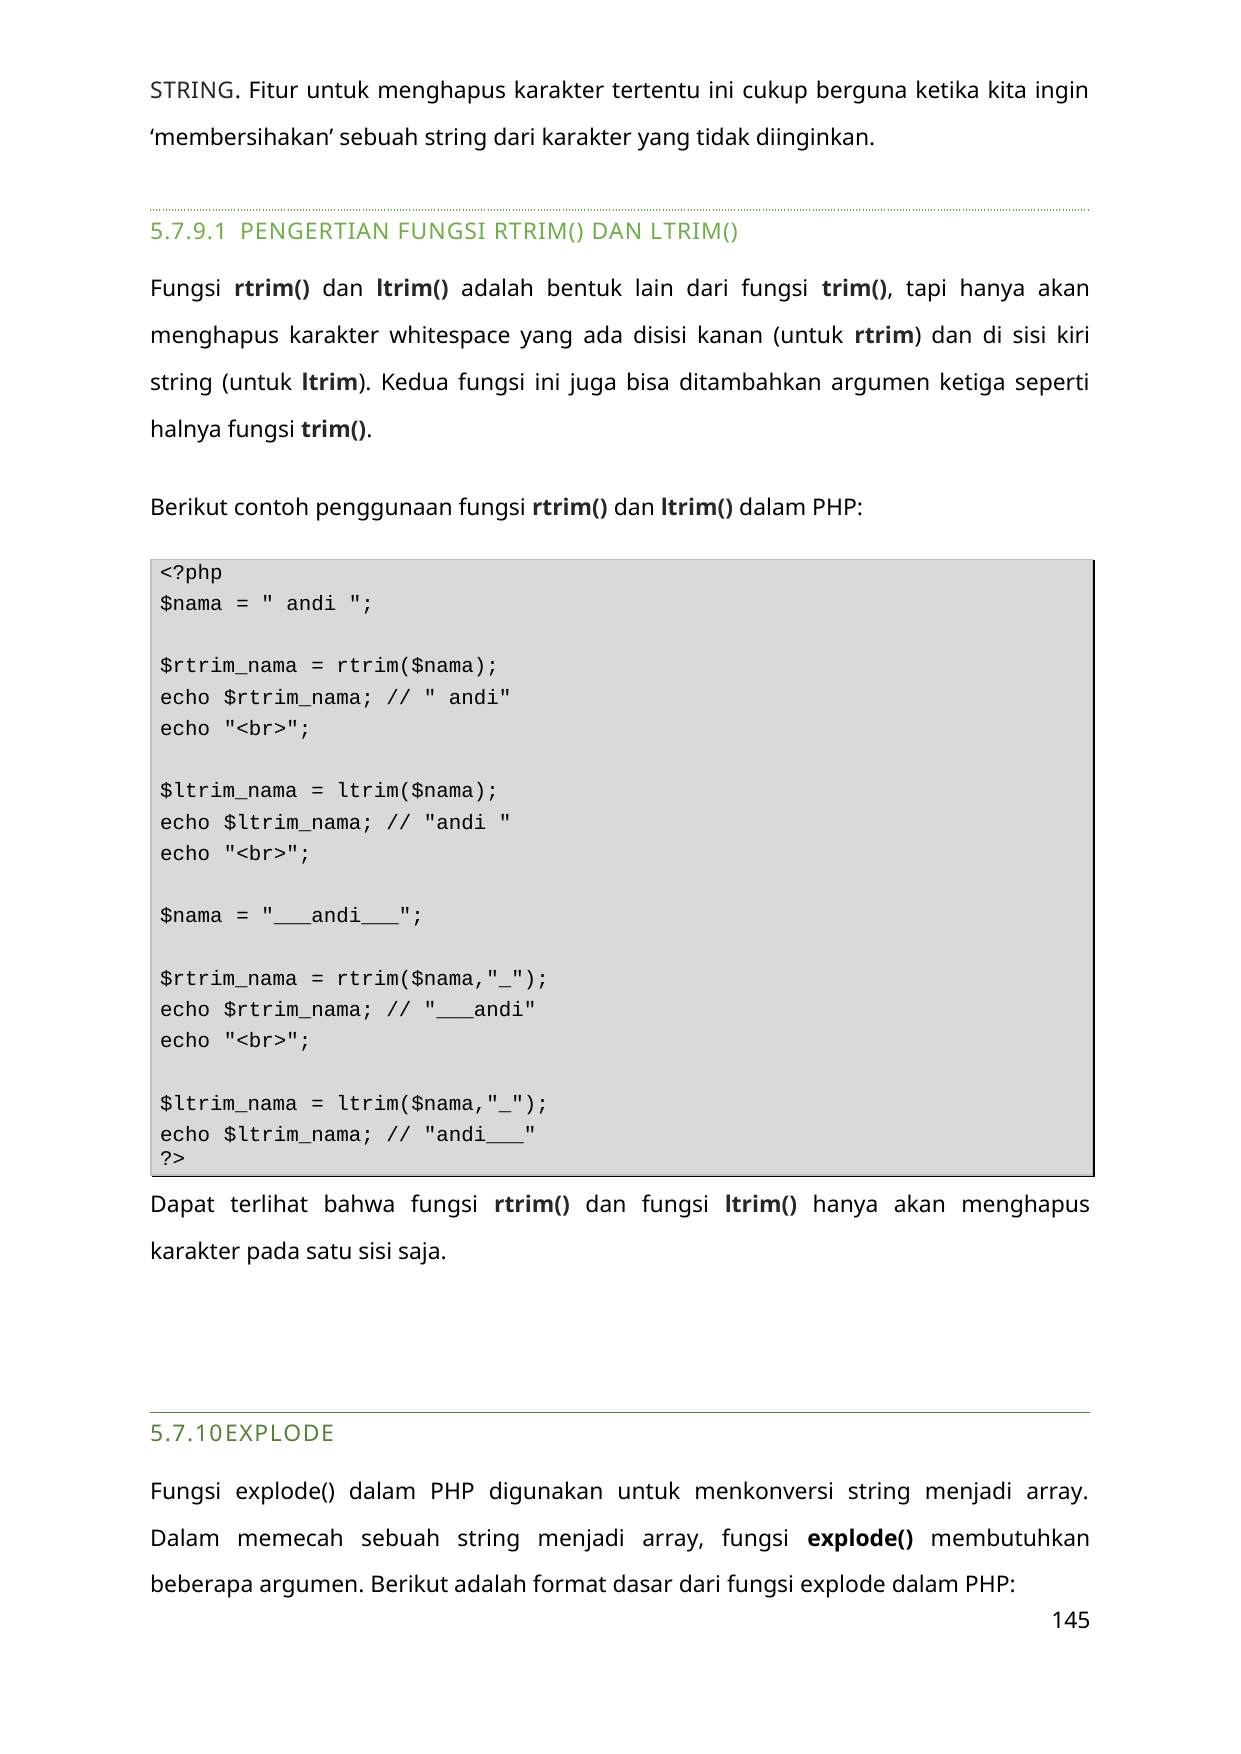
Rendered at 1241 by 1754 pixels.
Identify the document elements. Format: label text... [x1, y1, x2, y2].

subtitle Pengertian Fungsi rtrim() dan ltrim() [150, 209, 1090, 246]
text Dapat terlihat bahwa fungsi rtrim() dan fungsi ltrim() hanya akan menghapus karakter pada satu sisi saja. [150, 1188, 1090, 1266]
text Fungsi rtrim() dan ltrim() adalah bentuk lain dari fungsi trim(), tapi hanya akan menghapus karakter whitespace yang ada disisi kanan (untuk rtrim) dan di sisi kiri string (untuk ltrim). Kedua fungsi ini juga bisa ditambahkan argumen ketiga seperti halnya fungsi trim(). [150, 272, 1090, 444]
text Fungsi explode() dalam PHP digunakan untuk menkonversi string menjadi array. Dalam memecah sebuah string menjadi array, fungsi explode() membutuhkan beberapa argumen. Berikut adalah format dasar dari fungsi explode dalam PHP: [150, 1475, 1090, 1600]
text Berikut contoh penggunaan fungsi rtrim() dan ltrim() dalam PHP: [150, 491, 1090, 522]
text string. Fitur untuk menghapus karakter tertentu ini cukup berguna ketika kita ingin ‘membersihakan’ sebuah string dari karakter yang tidak diinginkan. [150, 74, 1090, 152]
subtitle explode [150, 1413, 1090, 1449]
